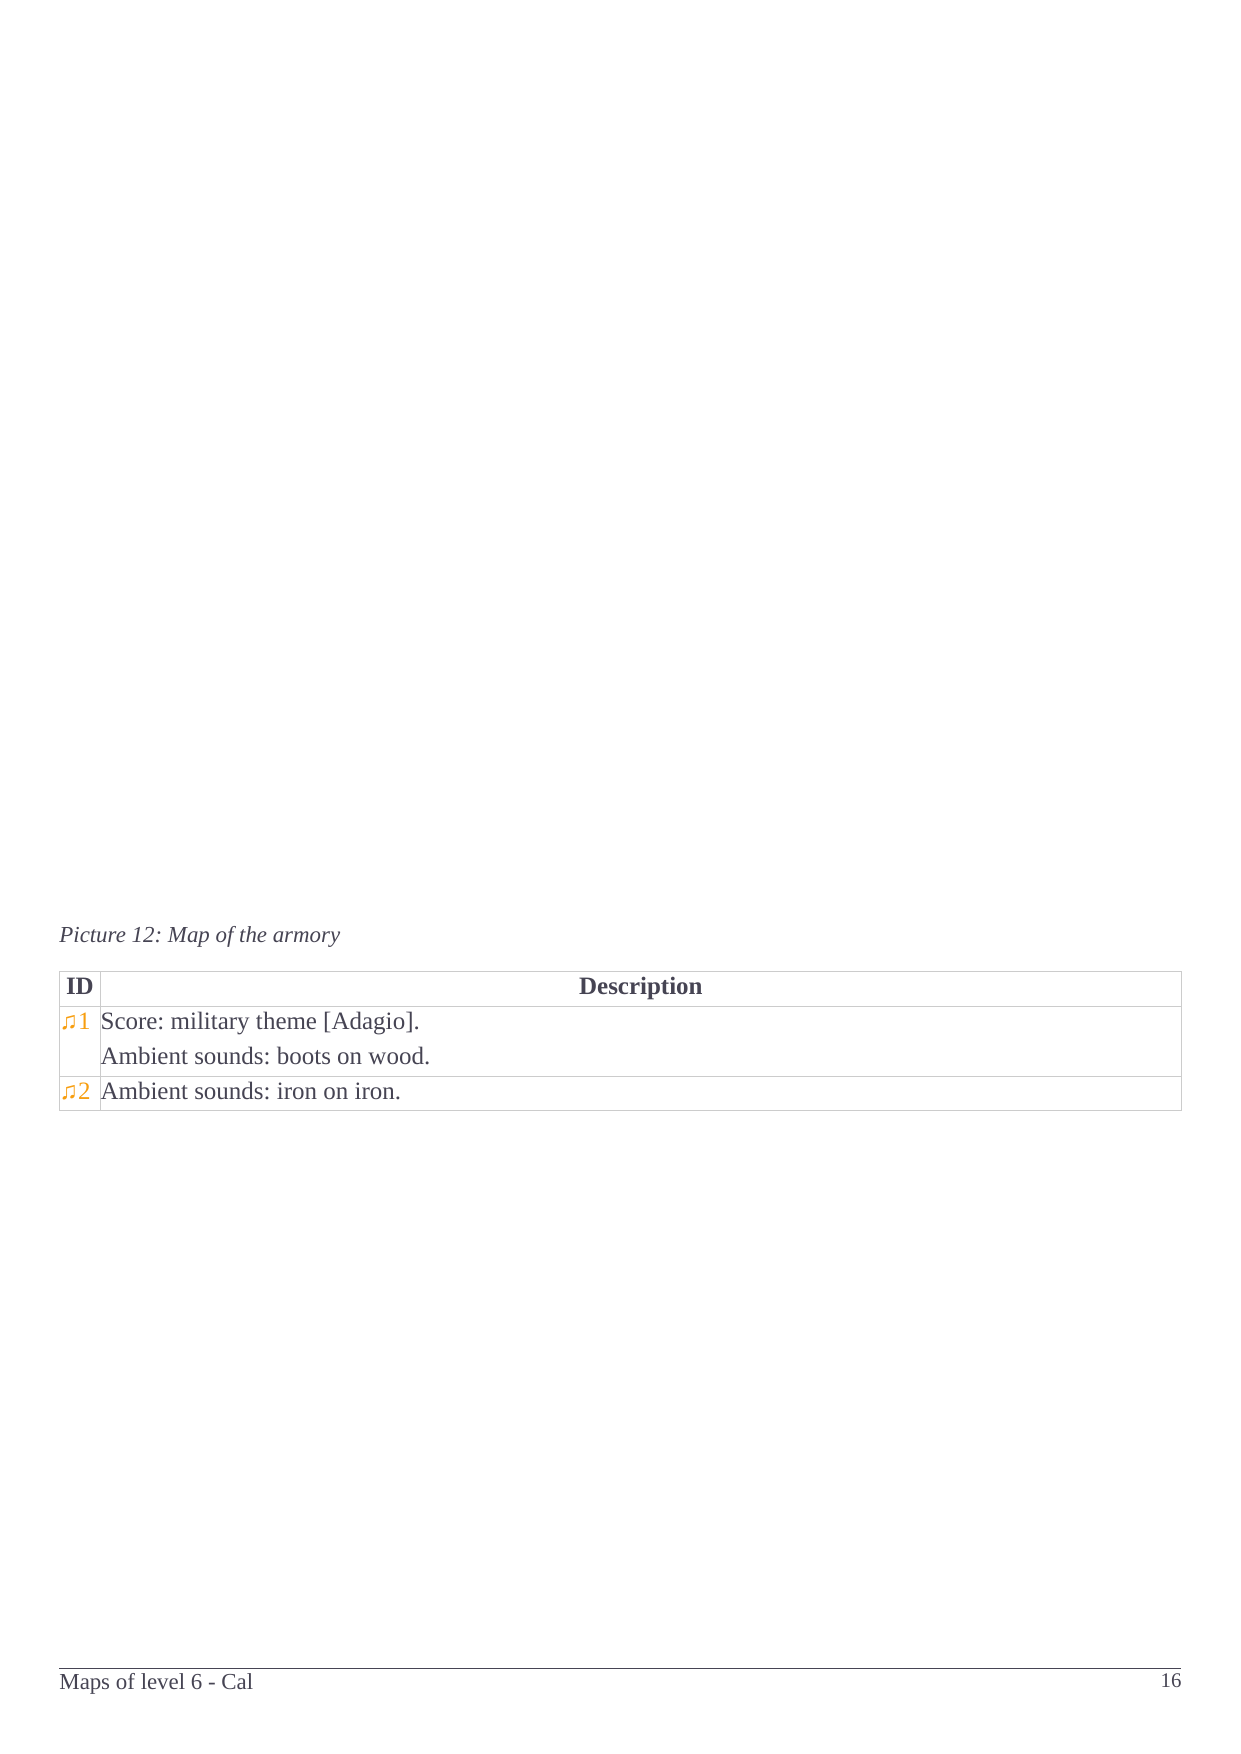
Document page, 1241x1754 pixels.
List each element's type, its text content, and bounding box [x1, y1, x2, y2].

table_header ID [60, 972, 100, 1006]
table_cell ♫2 [60, 1077, 100, 1110]
table_header Description [101, 972, 1181, 1006]
table_cell Ambient sounds: iron on iron. [101, 1077, 1181, 1110]
table_cell ♫1 [60, 1007, 100, 1076]
table_header [64, 928, 70, 935]
table_header [59, 59, 1181, 971]
table_cell Score: military theme [Adagio]. Ambient sounds: boots on wood. [101, 1007, 1181, 1076]
